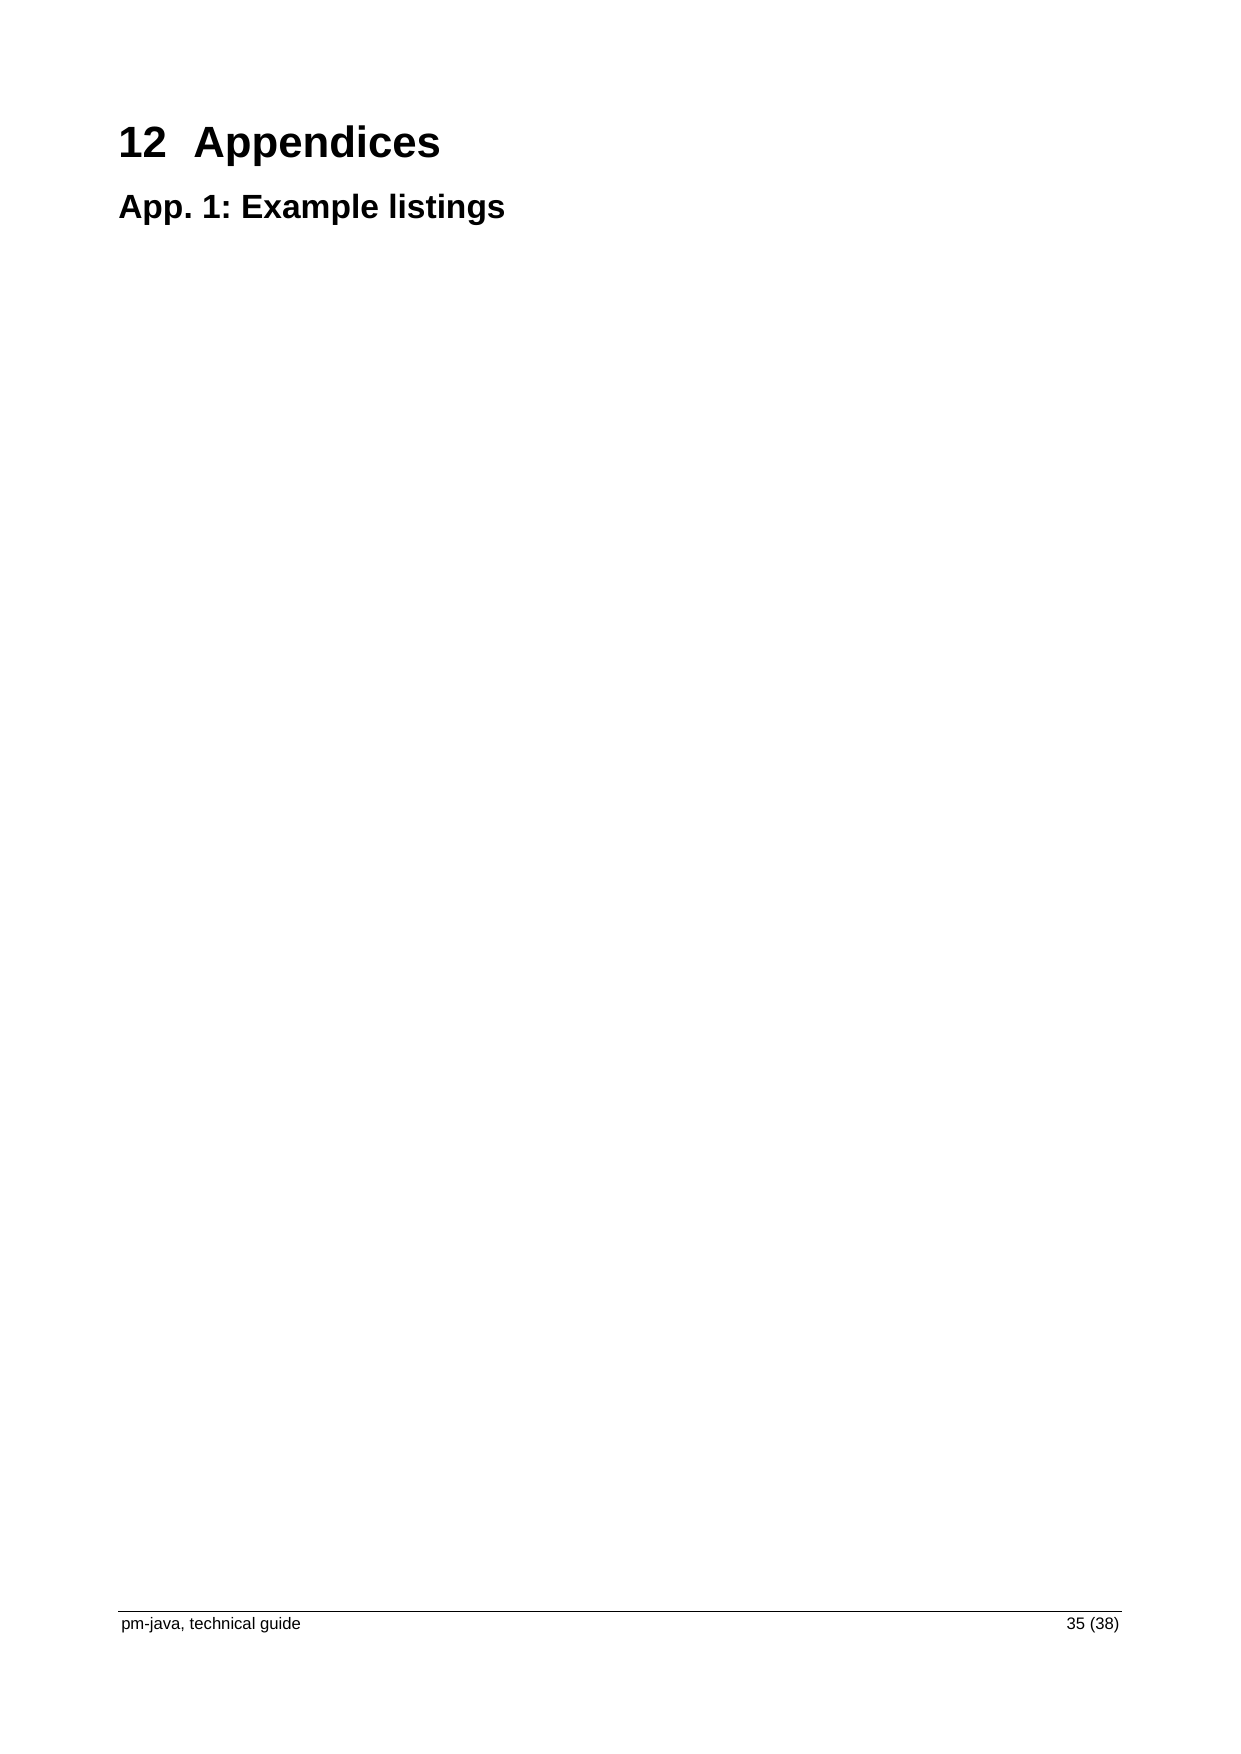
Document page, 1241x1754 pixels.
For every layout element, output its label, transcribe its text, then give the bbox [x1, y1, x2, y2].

subtitle App. 1: Example listings [118, 188, 1122, 225]
subtitle Appendices [118, 118, 1122, 167]
